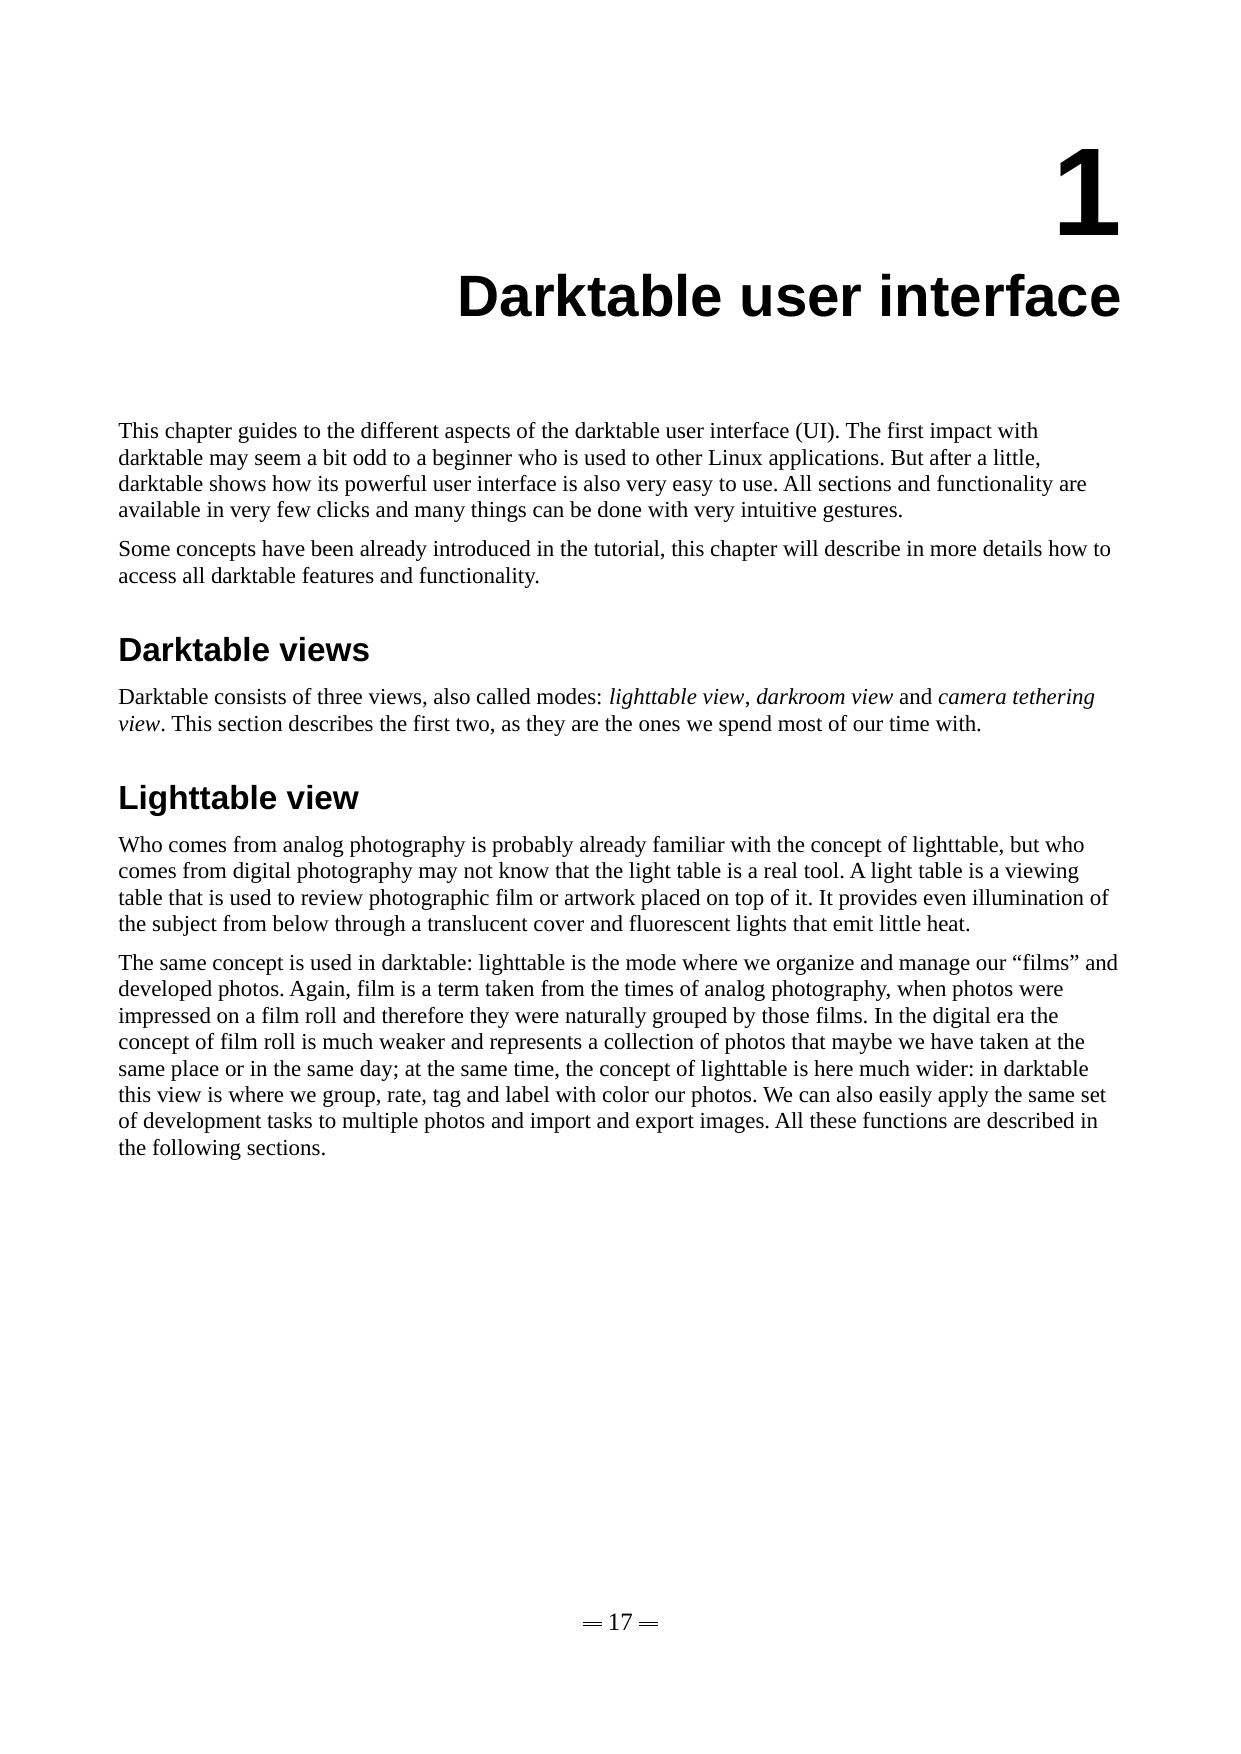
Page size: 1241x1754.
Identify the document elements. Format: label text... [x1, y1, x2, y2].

text Darktable consists of three views, also called modes: lighttable view, darkroom view and camera tethering view. This section describes the first two, as they are the ones we spend most of our time with. [118, 683, 1122, 736]
text The same concept is used in darktable: lighttable is the mode where we organize and manage our “films” and developed photos. Again, film is a term taken from the times of analog photography, when photos were impressed on a film roll and therefore they were naturally grouped by those films. In the digital era the concept of film roll is much weaker and represents a collection of photos that maybe we have taken at the same place or in the same day; at the same time, the concept of lighttable is here much wider: in darktable this view is where we group, rate, tag and label with color our photos. We can also easily apply the same set of development tasks to multiple photos and import and export images. All these functions are described in the following sections. [118, 949, 1122, 1160]
text Some concepts have been already introduced in the tutorial, this chapter will describe in more details how to access all darktable features and functionality. [118, 535, 1122, 588]
text This chapter guides to the different aspects of the darktable user interface (UI). The first impact with darktable may seem a bit odd to a beginner who is used to other Linux applications. But after a little, darktable shows how its powerful user interface is also very easy to use. All sections and functionality are available in very few clicks and many things can be done with very intuitive gestures. [118, 417, 1122, 523]
text Who comes from analog photography is probably already familiar with the concept of lighttable, but who comes from digital photography may not know that the light table is a real tool. A light table is a viewing table that is used to review photographic film or artwork placed on top of it. It provides even illumination of the subject from below through a translucent cover and fluorescent lights that emit little heat. [118, 831, 1122, 937]
text 1 [118, 118, 1122, 262]
subtitle Darktable views [118, 630, 1122, 668]
subtitle Lighttable view [118, 778, 1122, 816]
title Darktable user interface [118, 262, 1122, 329]
